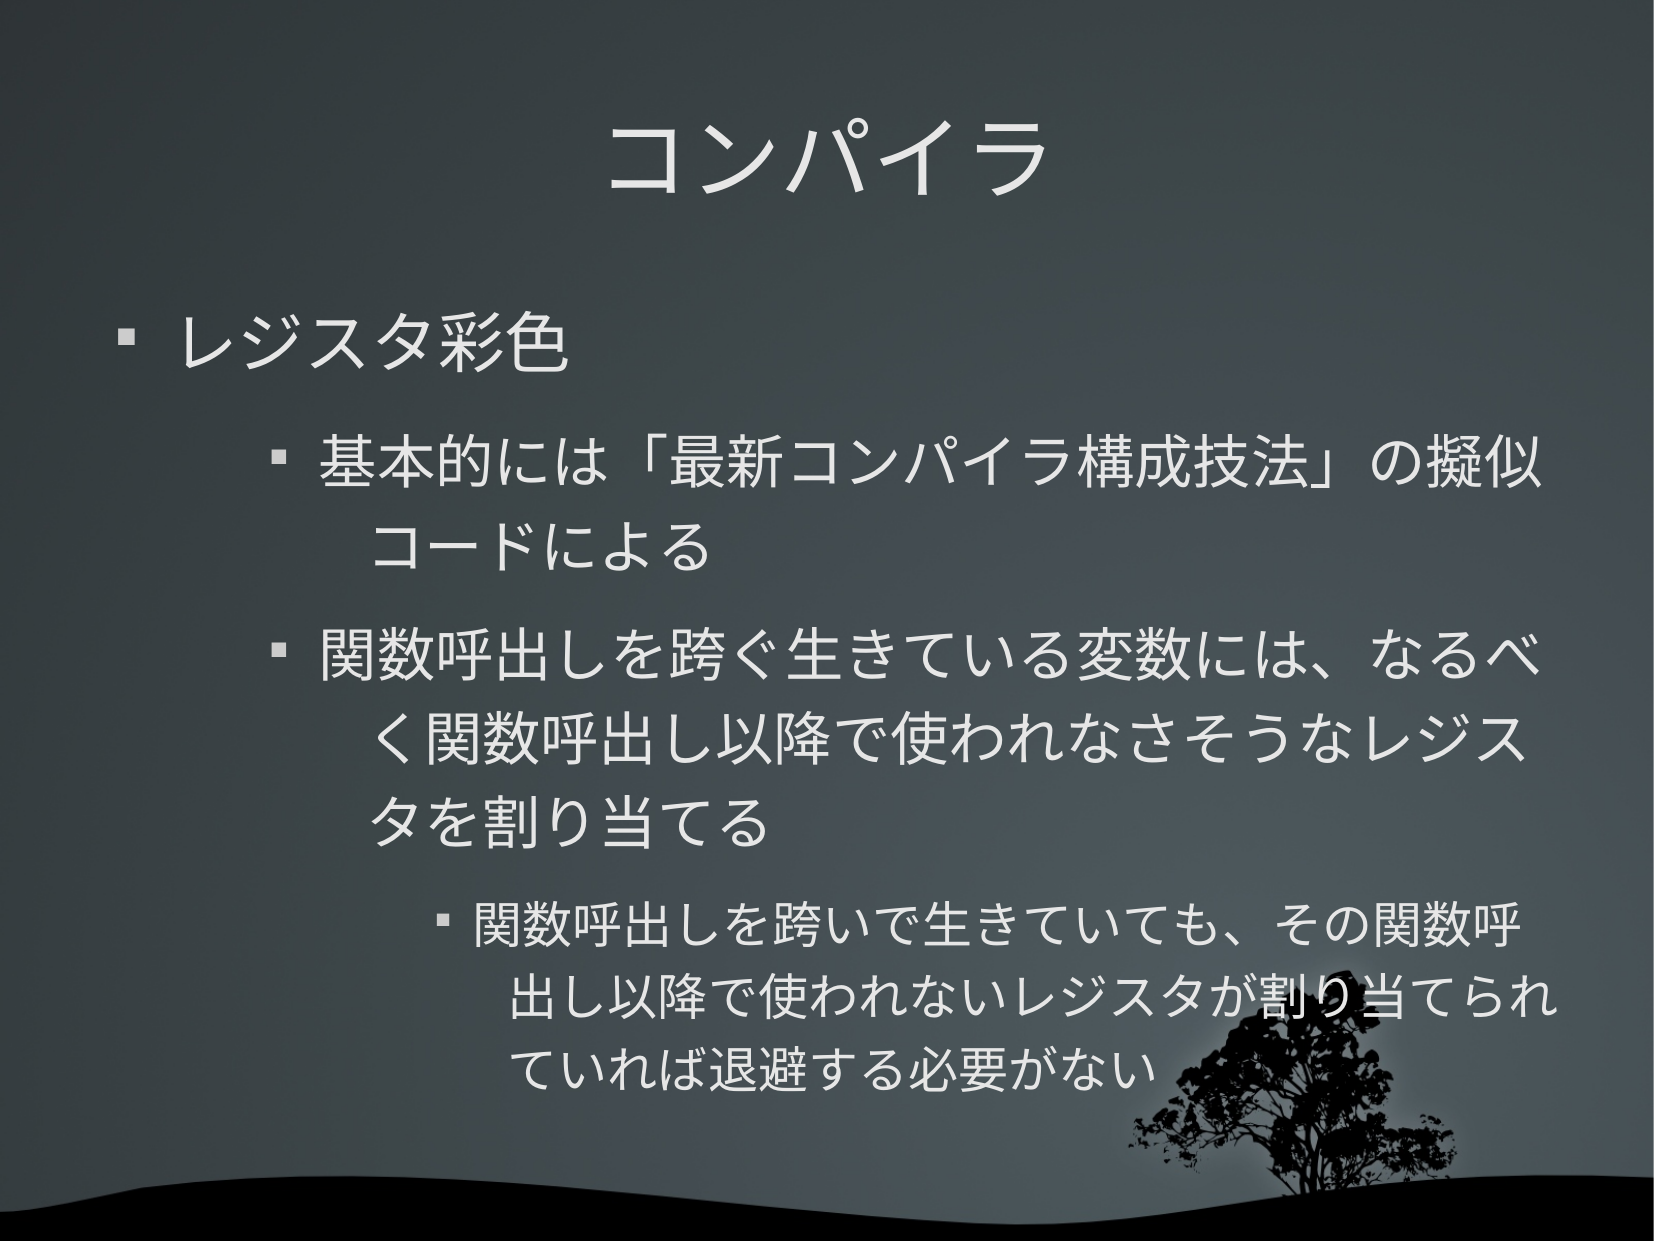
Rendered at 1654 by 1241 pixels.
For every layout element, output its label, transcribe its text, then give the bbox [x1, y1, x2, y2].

title コンパイラ [82, 49, 1571, 257]
picture [0, 0, 1654, 1241]
list レジスタ彩色 基本的には「最新コンパイラ構成技法」の擬似コードによる 関数呼出しを跨ぐ生きている変数には、なるべく関数呼出し以降で使われなさそうなレジスタを割り当てる 関数呼出しを跨いで生きていても、その関数呼出し以降で使われないレジスタが割り当てられていれば退避する必要がない [82, 290, 1571, 1109]
